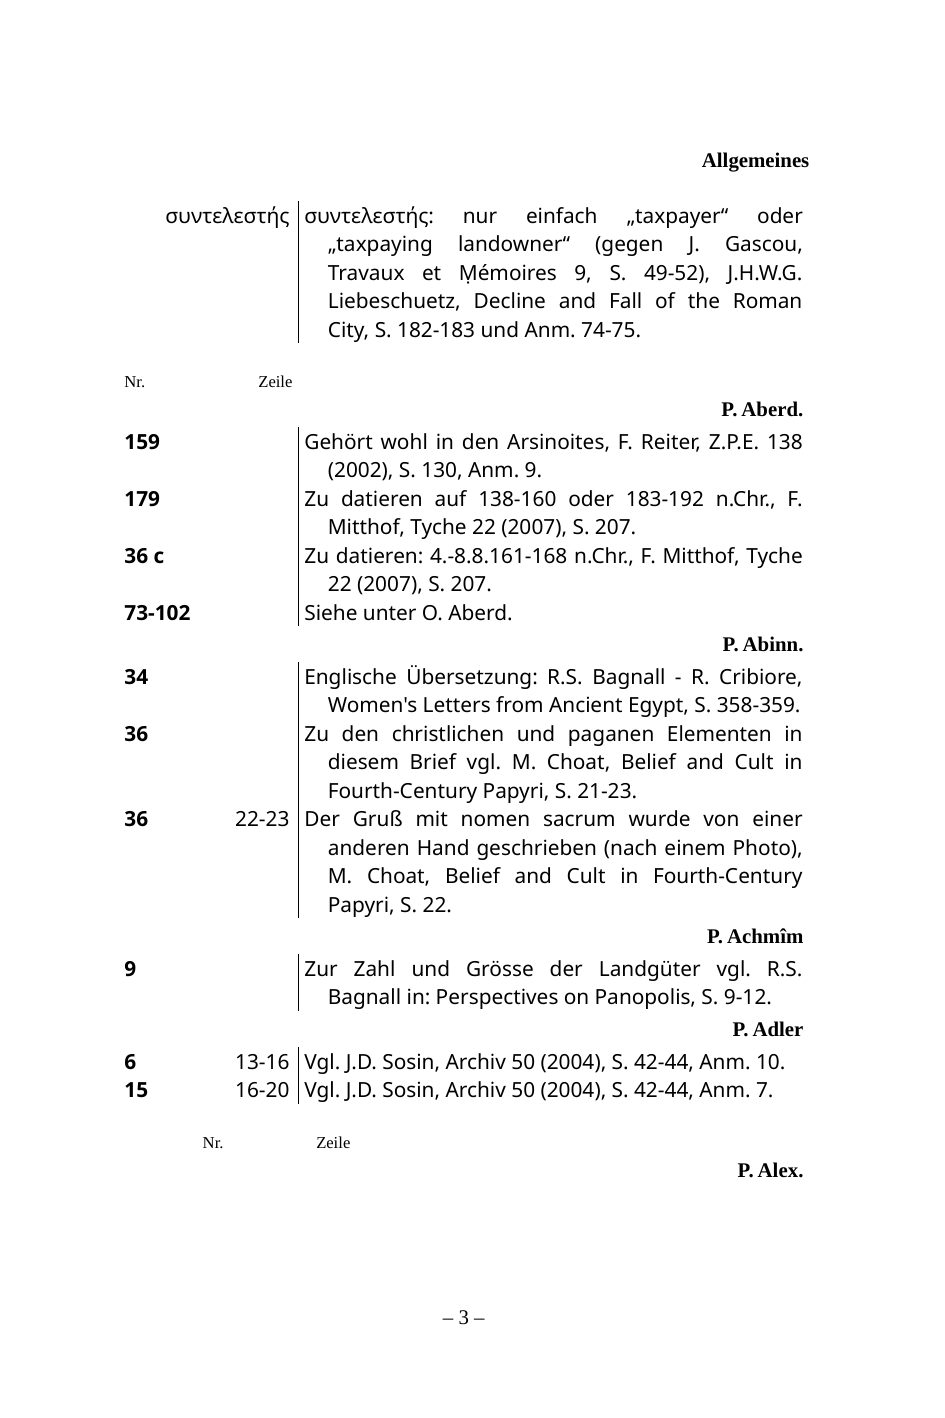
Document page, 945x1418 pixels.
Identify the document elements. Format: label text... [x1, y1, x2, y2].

table_header [118, 1133, 196, 1152]
table_header Zeile [302, 1133, 356, 1152]
table_cell [207, 1011, 298, 1047]
table_header [298, 372, 809, 391]
table_cell [207, 541, 298, 598]
table_cell [196, 1152, 302, 1188]
table_cell 179 [118, 484, 207, 541]
table_cell [207, 626, 298, 662]
table_header [356, 1133, 809, 1152]
table_cell P. Aberd. [298, 391, 809, 427]
table_cell [207, 918, 298, 954]
table_cell 36 [118, 804, 207, 918]
table_cell 6 [118, 1047, 207, 1075]
table_cell συντελεστής: nur einfach „taxpayer“ oder „taxpaying landowner“ (gegen J. Gascou, Travaux et Ṃémoires 9, S. 49-52), J.H.W.G. Liebeschuetz, Decline and Fall of the Roman City, S. 182-183 und Anm. 74-75. [299, 201, 809, 343]
table_cell 159 [118, 427, 207, 484]
table_cell Gehört wohl in den Arsinoites, F. Reiter, Z.P.E. 138 (2002), S. 130, Anm. 9. [299, 427, 809, 484]
table_cell [118, 1011, 207, 1047]
table_cell [118, 391, 207, 427]
table_cell 13-16 [207, 1047, 298, 1075]
table_cell 9 [118, 954, 207, 1011]
table_cell Vgl. J.D. Sosin, Archiv 50 (2004), S. 42-44, Anm. 10. [299, 1047, 809, 1075]
table_cell Zu den christlichen und paganen Elementen in diesem Brief vgl. M. Choat, Belief and Cult in Fourth-Century Papyri, S. 21-23. [299, 719, 809, 804]
table_cell [118, 626, 207, 662]
table_cell P. Adler [298, 1011, 809, 1047]
table_cell P. Alex. [356, 1152, 809, 1188]
table_cell 34 [118, 662, 207, 719]
table_cell Englische Übersetzung: R.S. Bagnall - R. Cribiore, Women's Letters from Ancient Egypt, S. 358-359. [299, 662, 809, 719]
table_cell [207, 954, 298, 1011]
table_cell [207, 598, 298, 626]
table_cell P. Abinn. [298, 626, 809, 662]
table_header Zeile [207, 372, 298, 391]
table_cell 22-23 [207, 804, 298, 918]
table_cell συντελεστής [118, 201, 298, 343]
table_cell P. Achmîm [298, 918, 809, 954]
table_cell 15 [118, 1075, 207, 1104]
table_cell [207, 391, 298, 427]
table_cell [207, 427, 298, 484]
table_cell [302, 1152, 356, 1188]
table_header Nr. [118, 372, 207, 391]
table_cell [207, 719, 298, 804]
table_cell 16-20 [207, 1075, 298, 1104]
table_cell Zu datieren auf 138-160 oder 183-192 n.Chr., F. Mitthof, Tyche 22 (2007), S. 207. [299, 484, 809, 541]
table_cell 36 [118, 719, 207, 804]
table_cell Zu datieren: 4.-8.8.161-168 n.Chr., F. Mitthof, Tyche 22 (2007), S. 207. [299, 541, 809, 598]
table_cell Zur Zahl und Grösse der Landgüter vgl. R.S. Bagnall in: Perspectives on Panopolis, S. 9-12. [299, 954, 809, 1011]
table_cell 73-102 [118, 598, 207, 626]
table_cell Siehe unter O. Aberd. [299, 598, 809, 626]
table_cell [118, 1152, 196, 1188]
table_cell Vgl. J.D. Sosin, Archiv 50 (2004), S. 42-44, Anm. 7. [299, 1075, 809, 1104]
table_cell [207, 662, 298, 719]
table_cell 36 c [118, 541, 207, 598]
table_cell [118, 918, 207, 954]
table_cell [207, 484, 298, 541]
table_header Nr. [196, 1133, 302, 1152]
table_cell Der Gruß mit nomen sacrum wurde von einer anderen Hand geschrieben (nach einem Photo), M. Choat, Belief and Cult in Fourth-Century Papyri, S. 22. [299, 804, 809, 918]
